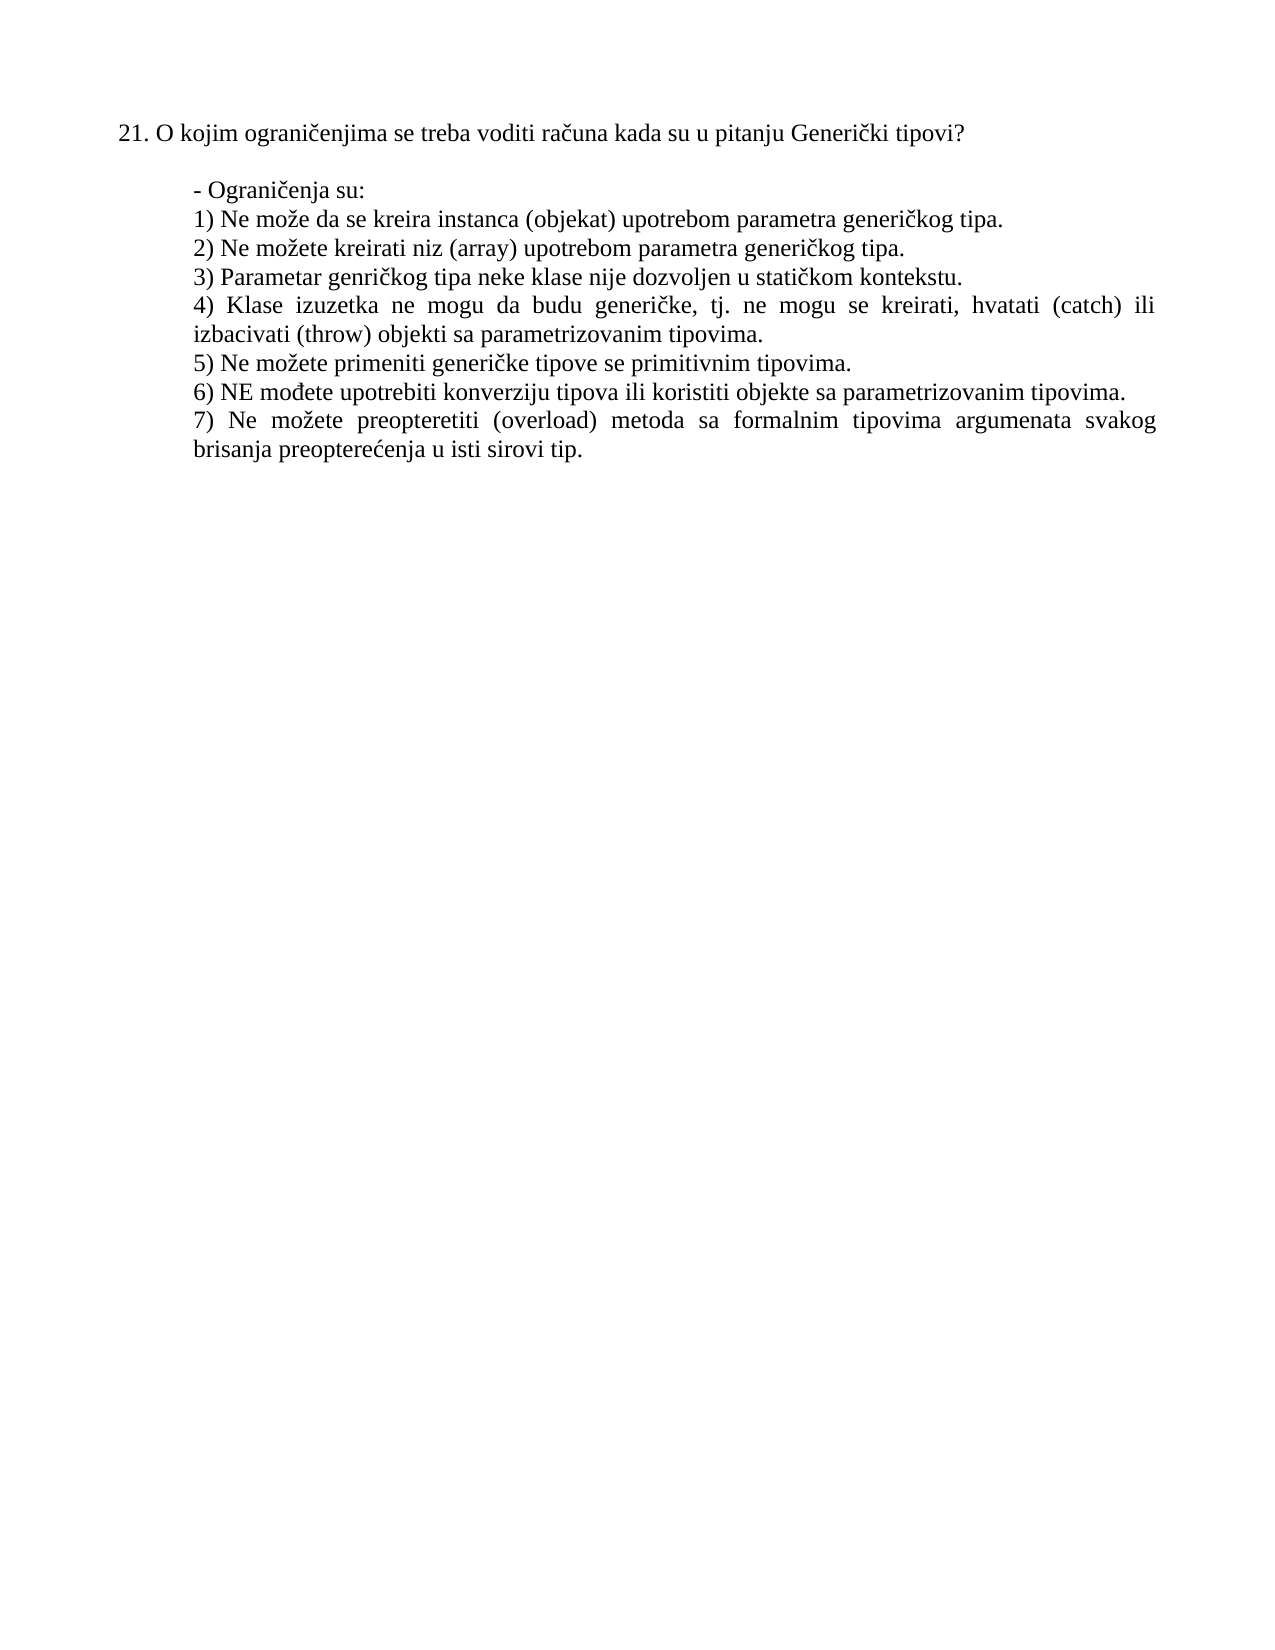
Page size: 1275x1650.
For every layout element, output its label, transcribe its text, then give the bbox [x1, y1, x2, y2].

text 3) Parametar genričkog tipa neke klase nije dozvoljen u statičkom kontekstu. [193, 262, 1157, 291]
text 6) NE mođete upotrebiti konverziju tipova ili koristiti objekte sa parametrizovanim tipovima. [193, 377, 1157, 406]
text 5) Ne možete primeniti generičke tipove se primitivnim tipovima. [193, 348, 1157, 377]
text 7) Ne možete preopteretiti (overload) metoda sa formalnim tipovima argumenata svakog brisanja preopterećenja u isti sirovi tip. [193, 406, 1157, 463]
text 21. O kojim ograničenjima se treba voditi računa kada su u pitanju Generički tipovi? [118, 118, 1157, 147]
text - Ograničenja su: [193, 176, 1157, 204]
text 1) Ne može da se kreira instanca (objekat) upotrebom parametra generičkog tipa. [193, 204, 1157, 233]
text 2) Ne možete kreirati niz (array) upotrebom parametra generičkog tipa. [193, 233, 1157, 262]
text 4) Klase izuzetka ne mogu da budu generičke, tj. ne mogu se kreirati, hvatati (catch) ili izbacivati (throw) objekti sa parametrizovanim tipovima. [193, 291, 1157, 348]
